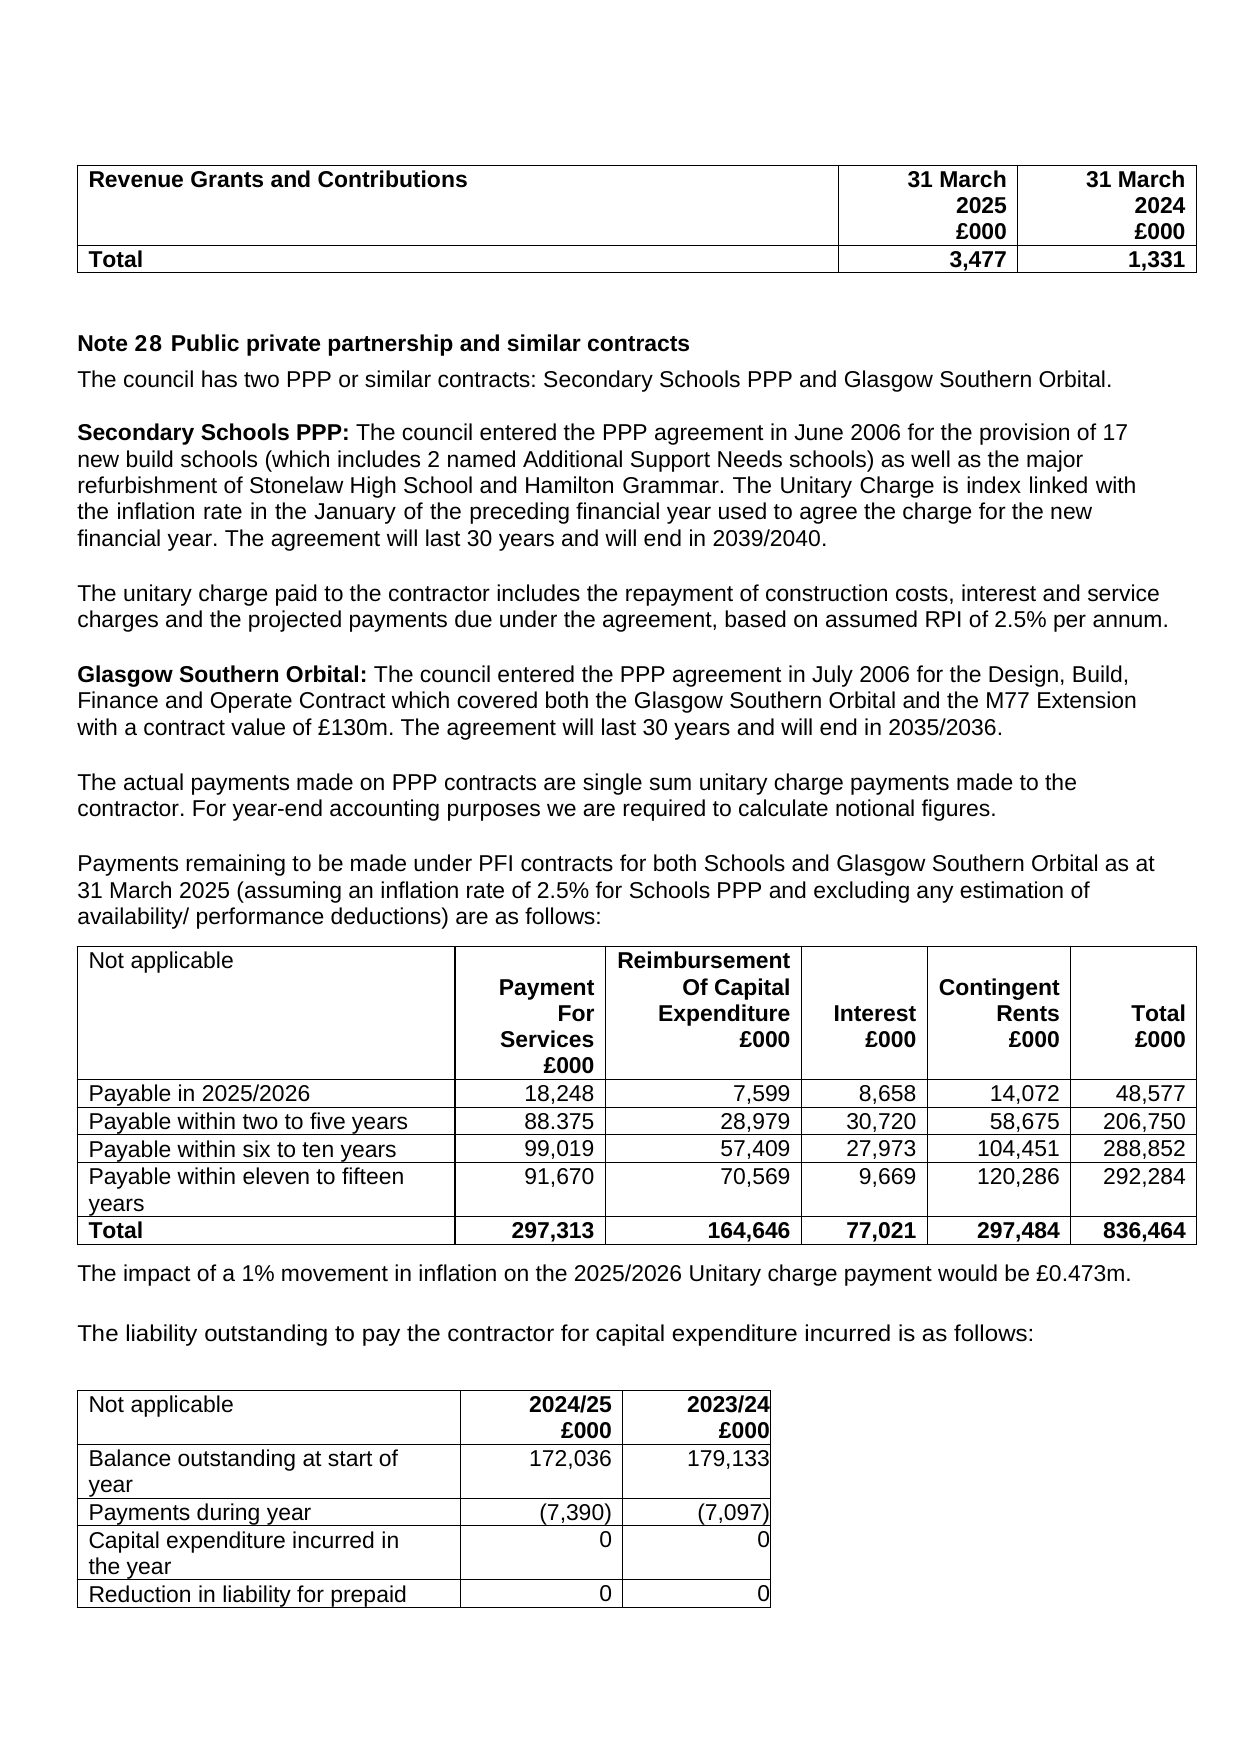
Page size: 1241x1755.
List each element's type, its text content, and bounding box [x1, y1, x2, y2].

text Payments remaining to be made under PFI contracts for both Schools and Glasgow Southern Orbital as at 31 March 2025 (assuming an inflation rate of 2.5% for Schools PPP and excluding any estimation of availability/ performance deductions) are as follows: [77, 850, 1169, 929]
table_cell 1,331 [1018, 246, 1196, 272]
table_cell 0 [461, 1580, 622, 1607]
table_cell Balance outstanding at start of year [78, 1445, 460, 1497]
text The liability outstanding to pay the contractor for capital expenditure incurred is as follows: [77, 1320, 1169, 1373]
table_cell 57,409 [606, 1135, 801, 1162]
text The impact of a 1% movement in inflation on the 2025/2026 Unitary charge payment would be £0.473m. [77, 1259, 1169, 1286]
table_cell 18,248 [456, 1080, 605, 1107]
table_header Contingent Rents £000 [928, 947, 1070, 1079]
table_header 31 March 2024 £000 [1018, 166, 1196, 245]
table_cell Payments during year [78, 1499, 460, 1525]
table_cell 91,670 [456, 1163, 605, 1216]
table_header 2023/24 £000 [623, 1391, 770, 1443]
text The council has two PPP or similar contracts: Secondary Schools PPP and Glasgow Southern Orbital. [77, 366, 1169, 393]
table_cell 297,484 [928, 1217, 1070, 1244]
table_cell Payable within two to five years [78, 1108, 454, 1134]
table_cell 30,720 [802, 1108, 927, 1134]
table_cell Reduction in liability for prepaid [78, 1580, 460, 1607]
table_cell 292,284 [1071, 1163, 1196, 1216]
table_cell 88.375 [456, 1108, 605, 1134]
table_cell 27,973 [802, 1135, 927, 1162]
table_cell 836,464 [1071, 1217, 1196, 1244]
table_cell (7,097) [623, 1499, 770, 1525]
table_cell 0 [461, 1526, 622, 1579]
table_cell Payable within six to ten years [78, 1135, 454, 1162]
table_cell 58,675 [928, 1108, 1070, 1134]
table_cell 288,852 [1071, 1135, 1196, 1162]
table_cell 28,979 [606, 1108, 801, 1134]
table_header Total £000 [1071, 947, 1196, 1079]
table_header Not applicable [78, 1391, 460, 1443]
table_cell 0 [623, 1580, 770, 1607]
table_cell 70,569 [606, 1163, 801, 1216]
table_header 2024/25 £000 [461, 1391, 622, 1443]
table_cell 7,599 [606, 1080, 801, 1107]
table_cell 14,072 [928, 1080, 1070, 1107]
table_header Payment For Services £000 [456, 947, 605, 1079]
table_cell Capital expenditure incurred in the year [78, 1526, 460, 1579]
table_cell 8,658 [802, 1080, 927, 1107]
table_cell Total [78, 246, 838, 272]
table_cell 206,750 [1071, 1108, 1196, 1134]
table_cell 164,646 [606, 1217, 801, 1244]
text The unitary charge paid to the contractor includes the repayment of construction costs, interest and service charges and the projected payments due under the agreement, based on assumed RPI of 2.5% per annum. [77, 579, 1169, 632]
table_cell 48,577 [1071, 1080, 1196, 1107]
text Glasgow Southern Orbital: The council entered the PPP agreement in July 2006 for the Design, Build, Finance and Operate Contract which covered both the Glasgow Southern Orbital and the M77 Extension with a contract value of £130m. The agreement will last 30 years and will end in 2035/2036. [77, 661, 1169, 740]
table_cell 77,021 [802, 1217, 927, 1244]
table_cell 3,477 [839, 246, 1017, 272]
table_header Revenue Grants and Contributions [78, 166, 838, 245]
table_cell 120,286 [928, 1163, 1070, 1216]
text The actual payments made on PPP contracts are single sum unitary charge payments made to the contractor. For year-end accounting purposes we are required to calculate notional figures. [77, 769, 1169, 822]
text Secondary Schools PPP: The council entered the PPP agreement in June 2006 for the provision of 17 new build schools (which includes 2 named Additional Support Needs schools) as well as the major refurbishment of Stonelaw High School and Hamilton Grammar. The Unitary Charge is index linked with the inflation rate in the January of the preceding financial year used to agree the charge for the new financial year. The agreement will last 30 years and will end in 2039/2040. [77, 419, 1169, 551]
table_cell 297,313 [456, 1217, 605, 1244]
table_header 31 March 2025 £000 [839, 166, 1017, 245]
table_header Interest £000 [802, 947, 927, 1079]
table_cell Payable within eleven to fifteen years [78, 1163, 454, 1216]
table_cell 172,036 [461, 1445, 622, 1497]
table_header Reimbursement Of Capital Expenditure £000 [606, 947, 801, 1079]
table_cell 9,669 [802, 1163, 927, 1216]
table_cell (7,390) [461, 1499, 622, 1525]
table_cell 99,019 [456, 1135, 605, 1162]
table_cell 104,451 [928, 1135, 1070, 1162]
table_cell 0 [623, 1526, 770, 1579]
table_cell Payable in 2025/2026 [78, 1080, 454, 1107]
table_header Not applicable [78, 947, 454, 1079]
table_cell 179,133 [623, 1445, 770, 1497]
table_cell Total [78, 1217, 454, 1244]
subtitle Note 28 Public private partnership and similar contracts [77, 330, 1197, 356]
